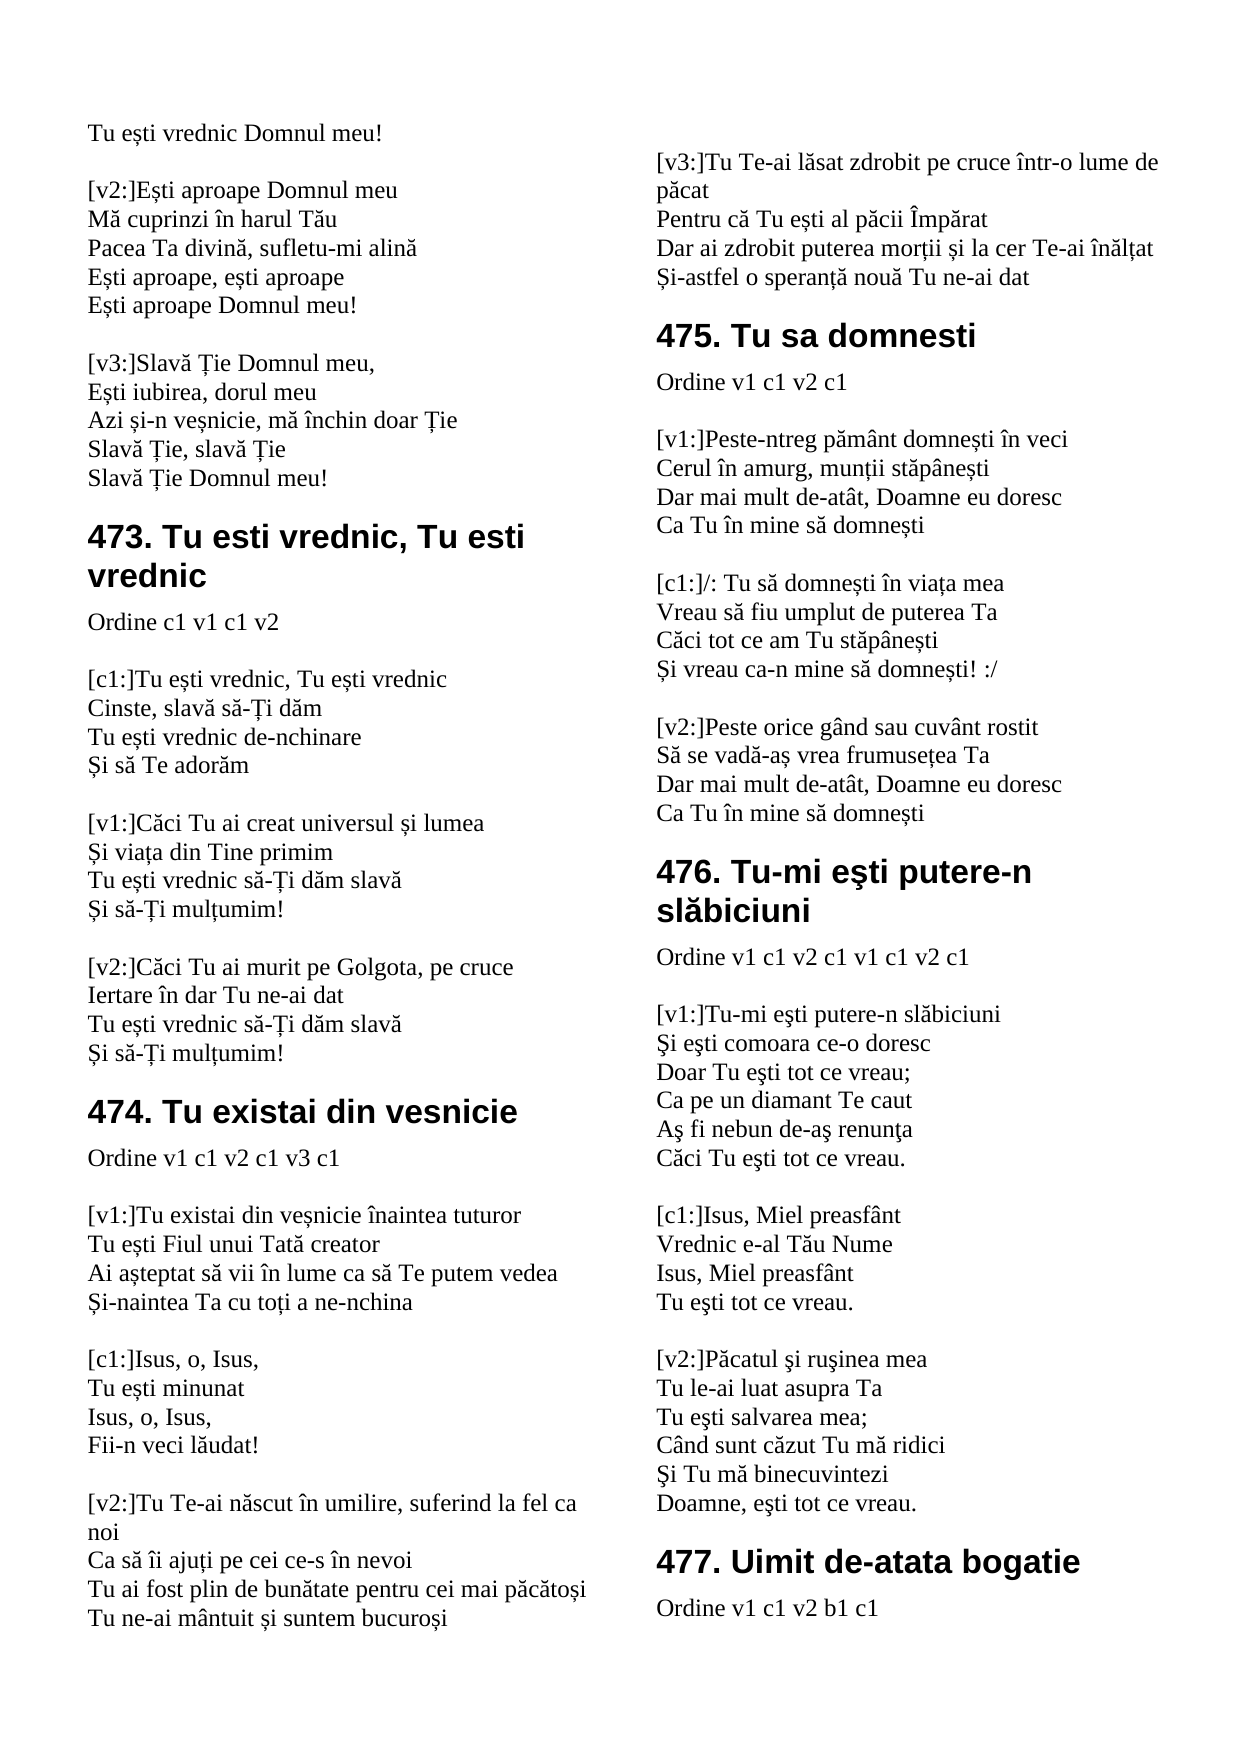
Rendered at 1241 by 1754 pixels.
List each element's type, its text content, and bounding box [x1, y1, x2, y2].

subtitle 476. Tu-mi eşti putere-n slăbiciuni [656, 852, 1166, 929]
text [v3:]Tu Te-ai lăsat zdrobit pe cruce într-o lume de păcat Pentru că Tu ești al păcii Împărat Dar ai zdrobit puterea morții și la cer Te-ai înălțat Și-astfel o speranță nouă Tu ne-ai dat [656, 118, 1166, 291]
subtitle 474. Tu existai din vesnicie [87, 1092, 597, 1130]
subtitle 475. Tu sa domnesti [656, 316, 1166, 354]
text Ordine v1 c1 v2 c1 [v1:]Peste-ntreg pământ domnești în veci Cerul în amurg, munții stăpânești Dar mai mult de-atât, Doamne eu doresc Ca Tu în mine să domnești [c1:]/: Tu să domnești în viața mea Vreau să fiu umplut de puterea Ta Căci tot ce am Tu stăpânești Și vreau ca-n mine să domnești! :/ [v2:]Peste orice gând sau cuvânt rostit Să se vadă-aș vrea frumusețea Ta Dar mai mult de-atât, Doamne eu doresc Ca Tu în mine să domnești [656, 367, 1166, 827]
text Ordine c1 v1 c1 v2 [c1:]Tu ești vrednic, Tu ești vrednic Cinste, slavă să-Ți dăm Tu ești vrednic de-nchinare Și să Te adorăm [v1:]Căci Tu ai creat universul și lumea Și viața din Tine primim Tu ești vrednic să-Ți dăm slavă Și să-Ți mulțumim! [v2:]Căci Tu ai murit pe Golgota, pe cruce Iertare în dar Tu ne-ai dat Tu ești vrednic să-Ți dăm slavă Și să-Ți mulțumim! [87, 607, 597, 1067]
text Ordine v1 c1 v2 c1 v1 c1 v2 c1 [v1:]Tu-mi eşti putere-n slăbiciuni Şi eşti comoara ce-o doresc Doar Tu eşti tot ce vreau; Ca pe un diamant Te caut Aş fi nebun de-aş renunţa Căci Tu eşti tot ce vreau. [c1:]Isus, Miel preasfânt Vrednic e-al Tău Nume Isus, Miel preasfânt Tu eşti tot ce vreau. [v2:]Păcatul şi ruşinea mea Tu le-ai luat asupra Ta Tu eşti salvarea mea; Când sunt căzut Tu mă ridici Şi Tu mă binecuvintezi Doamne, eşti tot ce vreau. [656, 942, 1166, 1517]
text Ordine v1 c1 v2 b1 c1 [656, 1593, 1166, 1621]
text Ordine v1 c1 v2 c1 v3 c1 [v1:]Tu existai din veșnicie înaintea tuturor Tu ești Fiul unui Tată creator Ai așteptat să vii în lume ca să Te putem vedea Și-naintea Ta cu toți a ne-nchina [c1:]Isus, o, Isus, Tu ești minunat Isus, o, Isus, Fii-n veci lăudat! [v2:]Tu Te-ai născut în umilire, suferind la fel ca noi Ca să îi ajuți pe cei ce-s în nevoi Tu ai fost plin de bunătate pentru cei mai păcătoși Tu ne-ai mântuit și suntem bucuroși [87, 1143, 597, 1632]
subtitle 473. Tu esti vrednic, Tu esti vrednic [87, 517, 597, 594]
text Tu ești vrednic Domnul meu! [v2:]Ești aproape Domnul meu Mă cuprinzi în harul Tău Pacea Ta divină, sufletu-mi alină Ești aproape, ești aproape Ești aproape Domnul meu! [v3:]Slavă Ție Domnul meu, Ești iubirea, dorul meu Azi și-n veșnicie, mă închin doar Ție Slavă Ție, slavă Ție Slavă Ție Domnul meu! [87, 118, 597, 492]
subtitle 477. Uimit de-atata bogatie [656, 1542, 1166, 1580]
